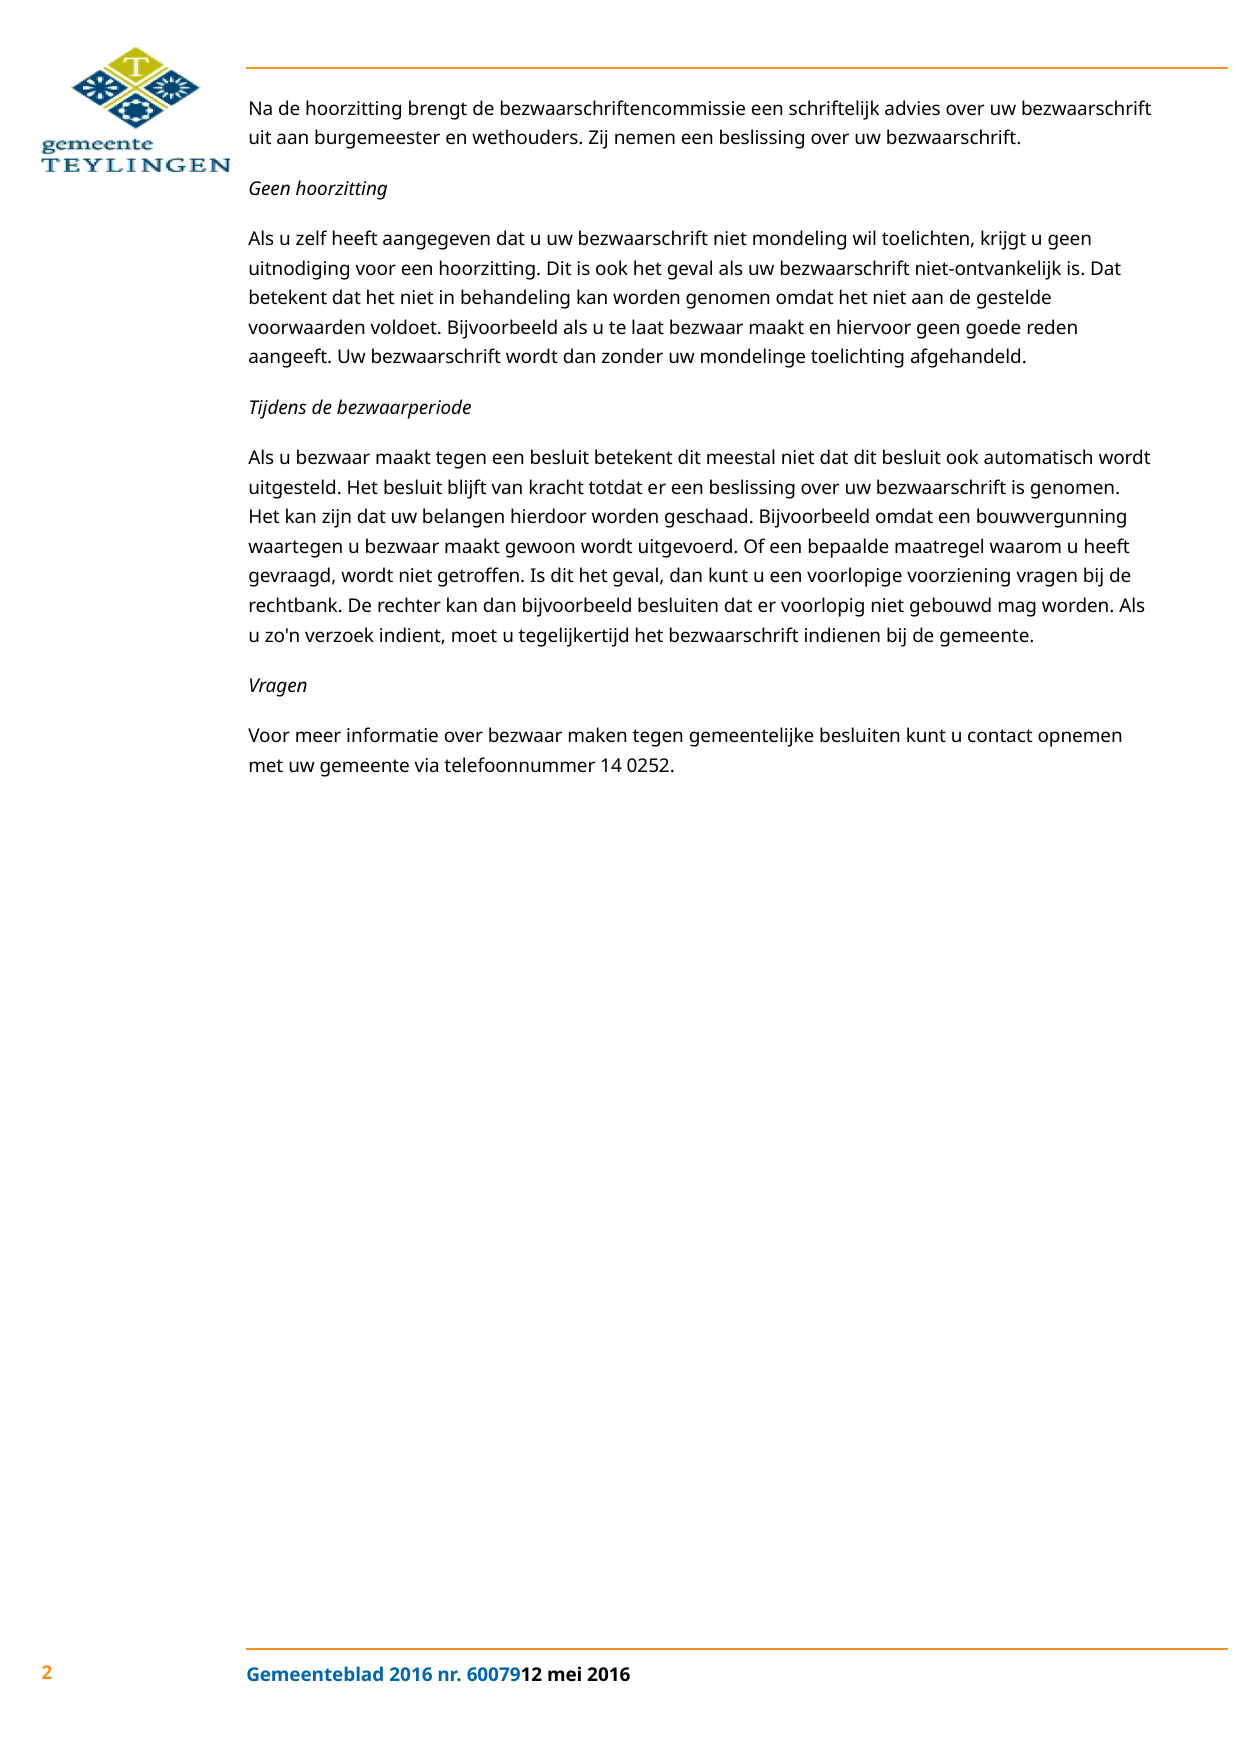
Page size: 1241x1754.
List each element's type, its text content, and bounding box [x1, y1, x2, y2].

text Vragen [248, 672, 1152, 698]
picture [41, 47, 231, 172]
text Voor meer informatie over bezwaar maken tegen gemeentelijke besluiten kunt u contact opnemen met uw gemeente via telefoonnummer 14 0252. [248, 723, 1152, 778]
text Tijdens de bezwaarperiode [248, 394, 1152, 420]
text Als u bezwaar maakt tegen een besluit betekent dit meestal niet dat dit besluit ook automatisch wordt uitgesteld. Het besluit blijft van kracht totdat er een beslissing over uw bezwaarschrift is genomen. Het kan zijn dat uw belangen hierdoor worden geschaad. Bijvoorbeeld omdat een bouwvergunning waartegen u bezwaar maakt gewoon wordt uitgevoerd. Of een bepaalde maatregel waarom u heeft gevraagd, wordt niet getroffen. Is dit het geval, dan kunt u een voorlopige voorziening vragen bij de rechtbank. De rechter kan dan bijvoorbeeld besluiten dat er voorlopig niet gebouwd mag worden. Als u zo'n verzoek indient, moet u tegelijkertijd het bezwaarschrift indienen bij de gemeente. [248, 444, 1152, 648]
text Als u zelf heeft aangegeven dat u uw bezwaarschrift niet mondeling wil toelichten, krijgt u geen uitnodiging voor een hoorzitting. Dit is ook het geval als uw bezwaarschrift niet-ontvankelijk is. Dat betekent dat het niet in behandeling kan worden genomen omdat het niet aan de gestelde voorwaarden voldoet. Bijvoorbeeld als u te laat bezwaar maakt en hiervoor geen goede reden aangeeft. Uw bezwaarschrift wordt dan zonder uw mondelinge toelichting afgehandeld. [248, 225, 1152, 369]
text Na de hoorzitting brengt de bezwaarschriftencommissie een schriftelijk advies over uw bezwaarschrift uit aan burgemeester en wethouders. Zij nemen een beslissing over uw bezwaarschrift. [248, 95, 1152, 150]
text Geen hoorzitting [248, 175, 1152, 201]
